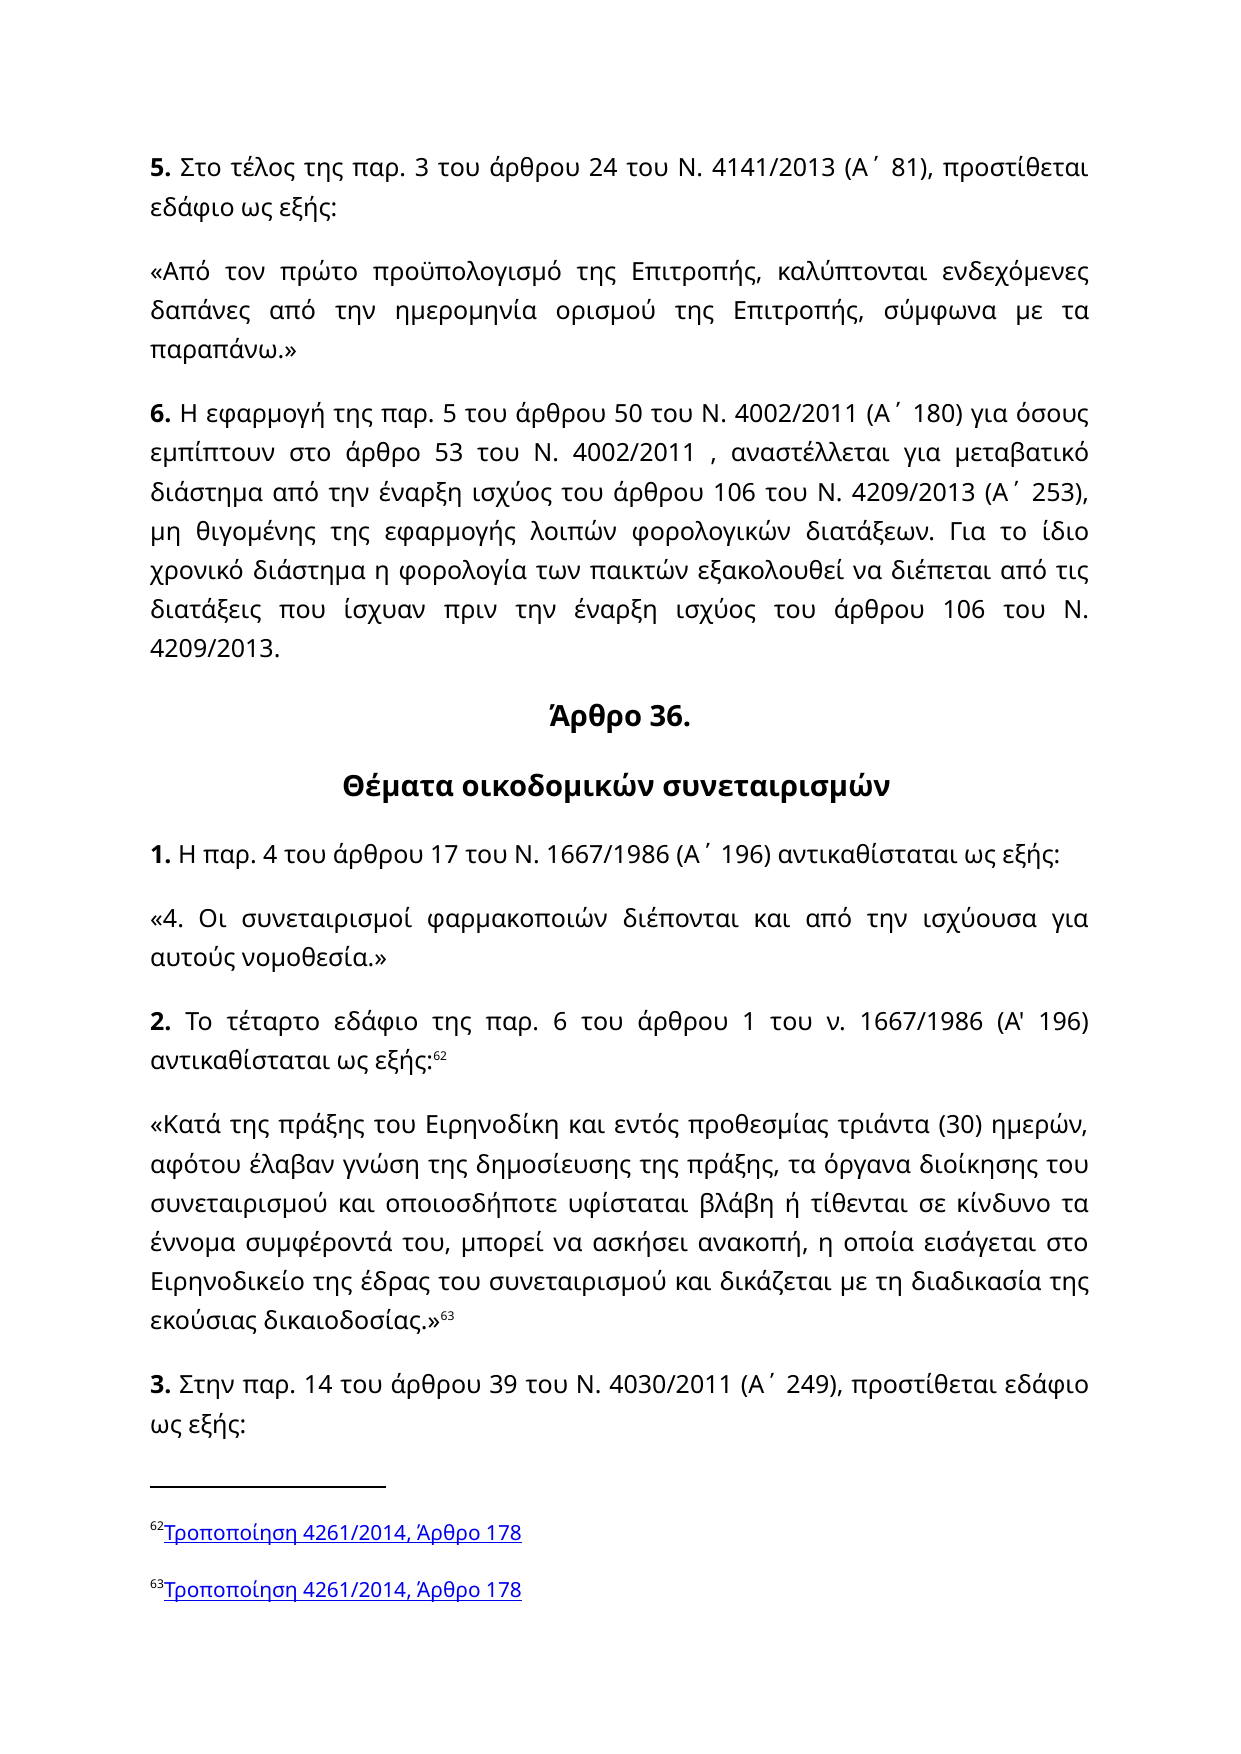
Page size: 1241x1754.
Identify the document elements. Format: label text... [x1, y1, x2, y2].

text Τροποποίηση 4261/2014, Άρθρο 178 [150, 1518, 1090, 1546]
text «Κατά της πράξης του Ειρηνοδίκη και εντός προθεσμίας τριάντα (30) ημερών, αφότου έλαβαν γνώση της δημοσίευσης της πράξης, τα όργανα διοίκησης του συνεταιρισμού και οποιοσδήποτε υφίσταται βλάβη ή τίθενται σε κίνδυνο τα έννομα συμφέροντά του, μπορεί να ασκήσει ανακοπή, η οποία εισάγεται στο Ειρηνοδικείο της έδρας του συνεταιρισμού και δικάζεται με τη διαδικασία της εκούσιας δικαιοδοσίας.» [150, 1107, 1090, 1337]
subtitle Άρθρο 36. [150, 695, 1090, 735]
text 2. Το τέταρτο εδάφιο της παρ. 6 του άρθρου 1 του ν. 1667/1986 (Α' 196) αντικαθίσταται ως εξής: [150, 1004, 1090, 1077]
text «Από τον πρώτο προϋπολογισμό της Επιτροπής, καλύπτονται ενδεχόμενες δαπάνες από την ημερομηνία ορισμού της Επιτροπής, σύμφωνα με τα παραπάνω.» [150, 253, 1090, 366]
text Τροποποίηση 4261/2014, Άρθρο 178 [150, 1576, 1090, 1604]
text 5. Στο τέλος της παρ. 3 του άρθρου 24 του Ν. 4141/2013 (Α΄ 81), προστίθεται εδάφιο ως εξής: [150, 150, 1090, 223]
text «4. Οι συνεταιρισμοί φαρμακοποιών διέπονται και από την ισχύουσα για αυτούς νομοθεσία.» [150, 900, 1090, 974]
text 6. Η εφαρμογή της παρ. 5 του άρθρου 50 του Ν. 4002/2011 (Α΄ 180) για όσους εμπίπτουν στο άρθρο 53 του Ν. 4002/2011 , αναστέλλεται για μεταβατικό διάστημα από την έναρξη ισχύος του άρθρου 106 του Ν. 4209/2013 (Α΄ 253), μη θιγομένης της εφαρμογής λοιπών φορολογικών διατάξεων. Για το ίδιο χρονικό διάστημα η φορολογία των παικτών εξακολουθεί να διέπεται από τις διατάξεις που ίσχυαν πριν την έναρξη ισχύος του άρθρου 106 του Ν. 4209/2013. [150, 396, 1090, 665]
text 3. Στην παρ. 14 του άρθρου 39 του Ν. 4030/2011 (Α΄ 249), προστίθεται εδάφιο ως εξής: [150, 1367, 1090, 1440]
subtitle Θέματα οικοδομικών συνεταιρισμών [150, 766, 1090, 805]
text 1. Η παρ. 4 του άρθρου 17 του Ν. 1667/1986 (Α΄ 196) αντικαθίσταται ως εξής: [150, 836, 1090, 870]
